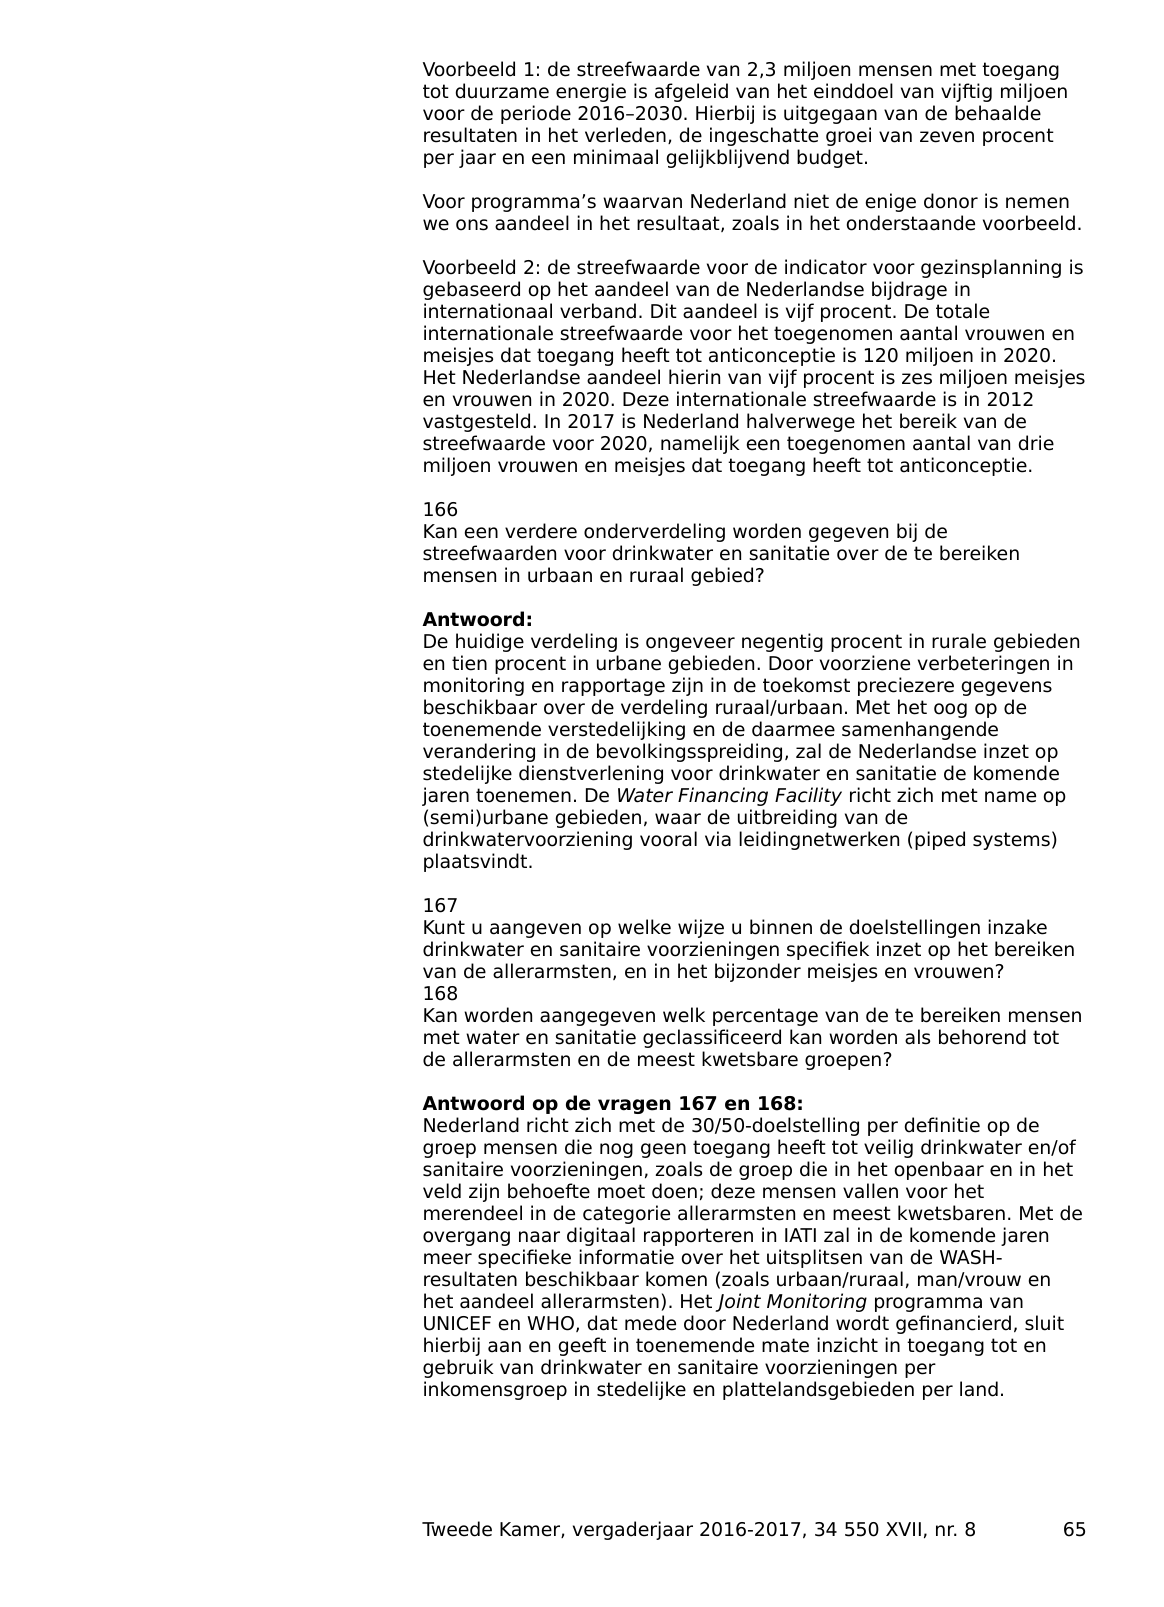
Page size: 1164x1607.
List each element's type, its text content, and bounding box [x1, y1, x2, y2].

text Antwoord op de vragen 167 en 168: [422, 1093, 1087, 1115]
text Voorbeeld 2: de streefwaarde voor de indicator voor gezinsplanning is gebaseerd op het aandeel van de Nederlandse bijdrage in internationaal verband. Dit aandeel is vijf procent. De totale internationale streefwaarde voor het toegenomen aantal vrouwen en meisjes dat toegang heeft tot anticonceptie is 120 miljoen in 2020. Het Nederlandse aandeel hierin van vijf procent is zes miljoen meisjes en vrouwen in 2020. Deze internationale streefwaarde is in 2012 vastgesteld. In 2017 is Nederland halverwege het bereik van de streefwaarde voor 2020, namelijk een toegenomen aantal van drie miljoen vrouwen en meisjes dat toegang heeft tot anticonceptie. [422, 257, 1087, 477]
text Antwoord: [422, 609, 1087, 631]
text Nederland richt zich met de 30/50-doelstelling per definitie op de groep mensen die nog geen toegang heeft tot veilig drinkwater en/of sanitaire voorzieningen, zoals de groep die in het openbaar en in het veld zijn behoefte moet doen; deze mensen vallen voor het merendeel in de categorie allerarmsten en meest kwetsbaren. Met de overgang naar digitaal rapporteren in IATI zal in de komende jaren meer specifieke informatie over het uitsplitsen van de WASH-resultaten beschikbaar komen (zoals urbaan/ruraal, man/vrouw en het aandeel allerarmsten). Het Joint Monitoring programma van UNICEF en WHO, dat mede door Nederland wordt gefinancierd, sluit hierbij aan en geeft in toenemende mate inzicht in toegang tot en gebruik van drinkwater en sanitaire voorzieningen per inkomensgroep in stedelijke en plattelandsgebieden per land. [422, 1115, 1087, 1401]
text De huidige verdeling is ongeveer negentig procent in rurale gebieden en tien procent in urbane gebieden. Door voorziene verbeteringen in monitoring en rapportage zijn in de toekomst preciezere gegevens beschikbaar over de verdeling ruraal/urbaan. Met het oog op de toenemende verstedelijking en de daarmee samenhangende verandering in de bevolkingsspreiding, zal de Nederlandse inzet op stedelijke dienstverlening voor drinkwater en sanitatie de komende jaren toenemen. De Water Financing Facility richt zich met name op (semi)urbane gebieden, waar de uitbreiding van de drinkwatervoorziening vooral via leidingnetwerken (piped systems) plaatsvindt. [422, 631, 1087, 873]
text Kan een verdere onderverdeling worden gegeven bij de streefwaarden voor drinkwater en sanitatie over de te bereiken mensen in urbaan en ruraal gebied? [422, 521, 1087, 587]
text Kunt u aangeven op welke wijze u binnen de doelstellingen inzake drinkwater en sanitaire voorzieningen specifiek inzet op het bereiken van de allerarmsten, en in het bijzonder meisjes en vrouwen? [422, 917, 1087, 983]
text 167 [422, 895, 1087, 917]
text Voor programma’s waarvan Nederland niet de enige donor is nemen we ons aandeel in het resultaat, zoals in het onderstaande voorbeeld. [422, 191, 1087, 235]
text 166 [422, 499, 1087, 521]
text Voorbeeld 1: de streefwaarde van 2,3 miljoen mensen met toegang tot duurzame energie is afgeleid van het einddoel van vijftig miljoen voor de periode 2016–2030. Hierbij is uitgegaan van de behaalde resultaten in het verleden, de ingeschatte groei van zeven procent per jaar en een minimaal gelijkblijvend budget. [422, 59, 1087, 169]
text 168 [422, 983, 1087, 1005]
text Kan worden aangegeven welk percentage van de te bereiken mensen met water en sanitatie geclassificeerd kan worden als behorend tot de allerarmsten en de meest kwetsbare groepen? [422, 1005, 1087, 1071]
